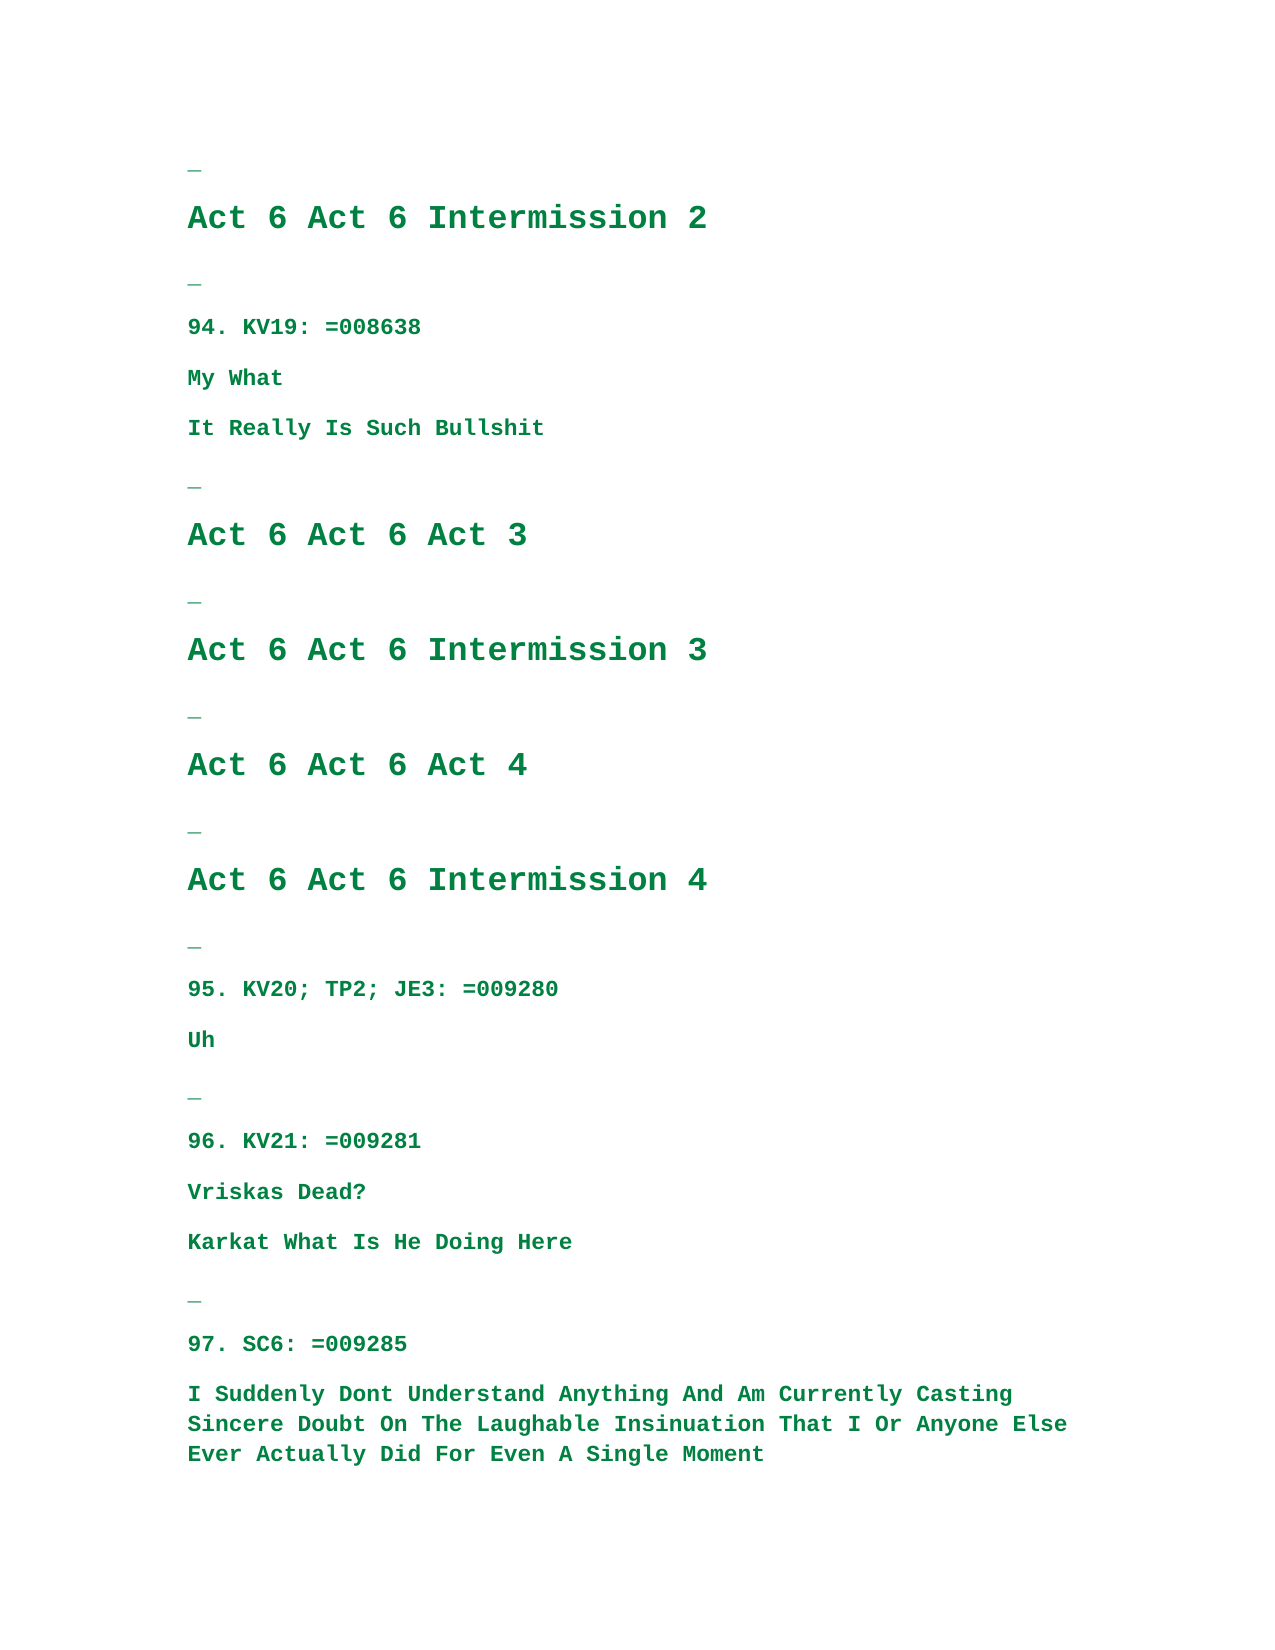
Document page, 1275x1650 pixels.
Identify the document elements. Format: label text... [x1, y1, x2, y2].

text It Really Is Such Bullshit [187, 417, 1087, 443]
text _ [187, 265, 1087, 291]
text My What [187, 366, 1087, 392]
text Act 6 Act 6 Act 3 [187, 518, 1087, 556]
text Act 6 Act 6 Act 4 [187, 748, 1087, 786]
text Uh [187, 1028, 1087, 1054]
text _ [187, 1281, 1087, 1307]
text Act 6 Act 6 Intermission 2 [187, 201, 1087, 238]
text _ [187, 582, 1087, 608]
text 97. SC6: =009285 [187, 1332, 1087, 1358]
text 94. KV19: =008638 [187, 316, 1087, 341]
text _ [187, 697, 1087, 723]
text _ [187, 812, 1087, 838]
text _ [187, 927, 1087, 953]
text Act 6 Act 6 Intermission 4 [187, 863, 1087, 901]
text _ [187, 150, 1087, 176]
text 96. KV21: =009281 [187, 1129, 1087, 1155]
text _ [187, 467, 1087, 493]
text Vriskas Dead? [187, 1180, 1087, 1206]
text 95. KV20; TP2; JE3: =009280 [187, 978, 1087, 1003]
text I Suddenly Dont Understand Anything And Am Currently Casting Sincere Doubt On The Laughable Insinuation That I Or Anyone Else Ever Actually Did For Even A Single Moment [187, 1383, 1087, 1468]
text Act 6 Act 6 Intermission 3 [187, 633, 1087, 671]
text _ [187, 1079, 1087, 1105]
text Karkat What Is He Doing Here [187, 1231, 1087, 1257]
